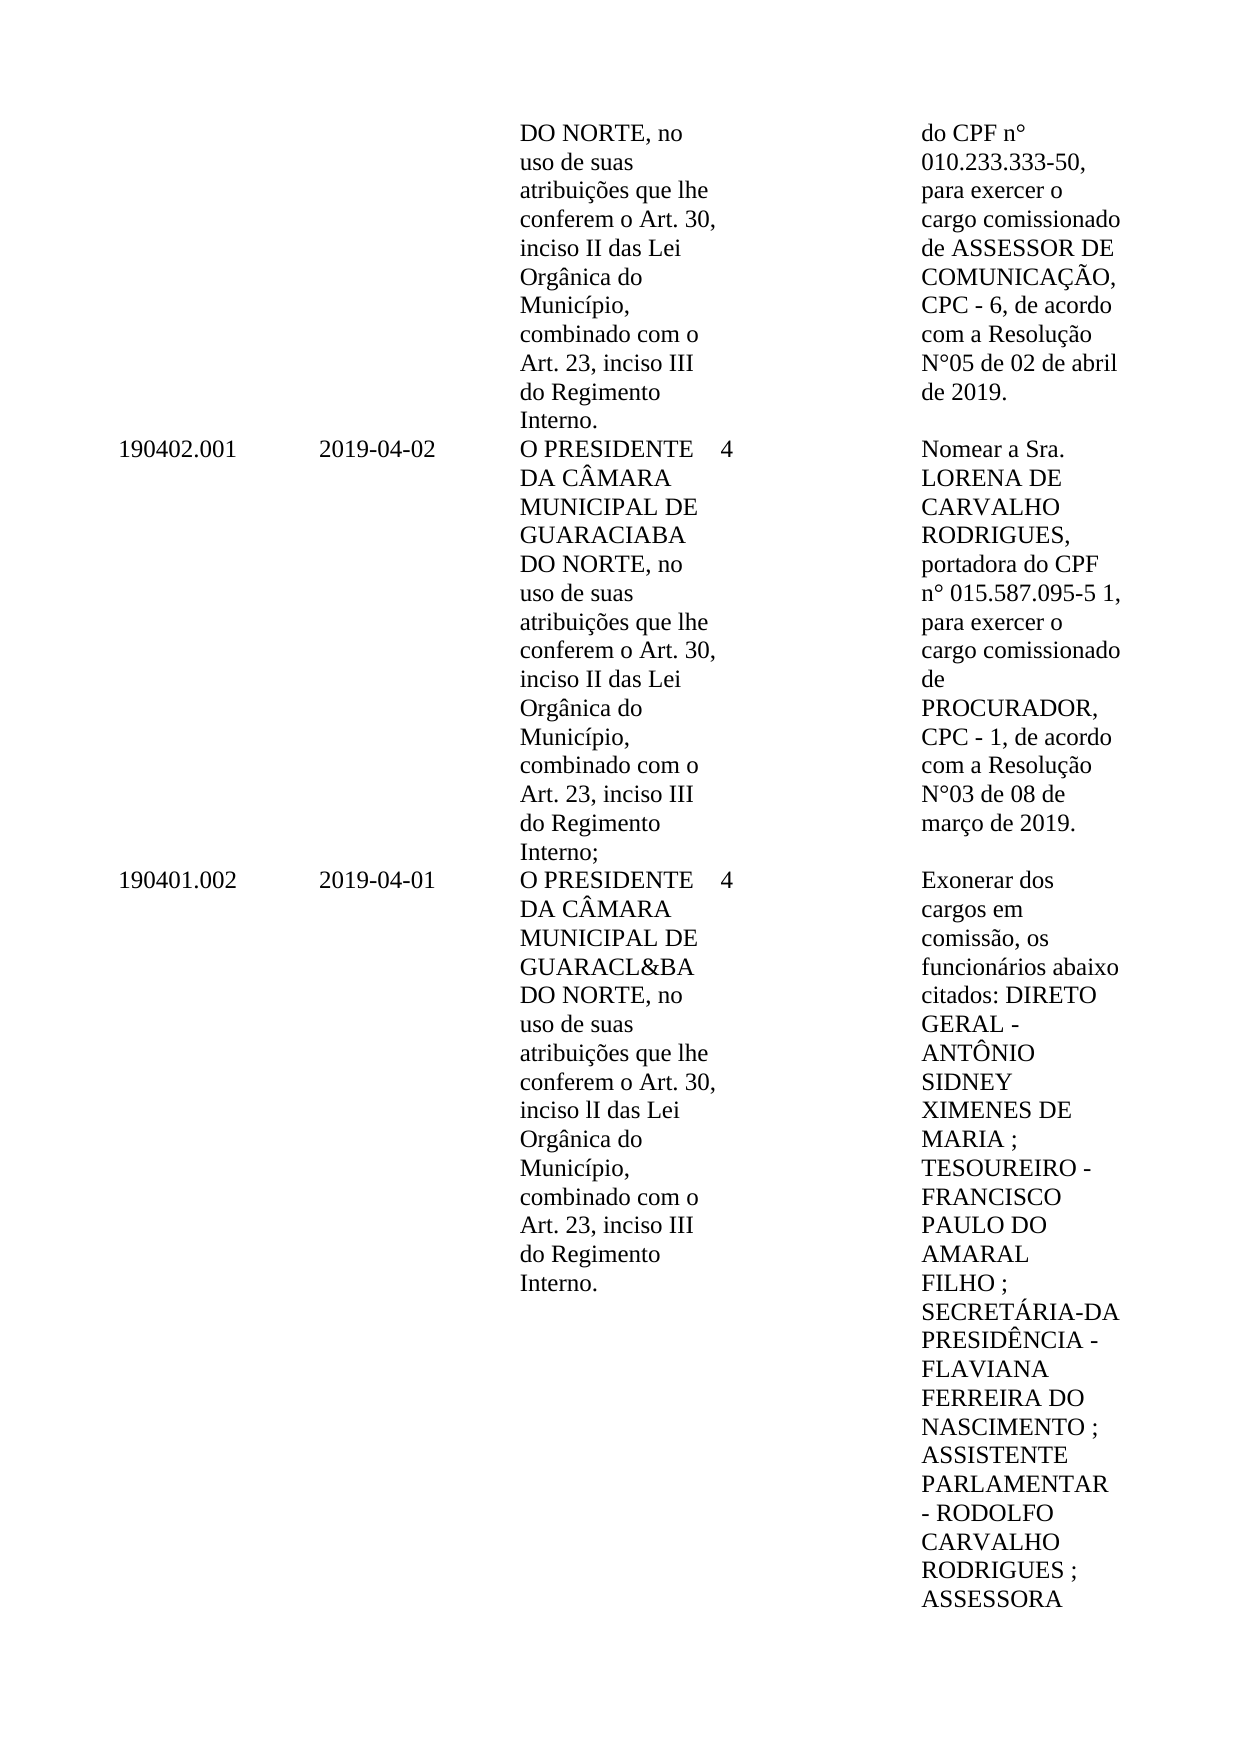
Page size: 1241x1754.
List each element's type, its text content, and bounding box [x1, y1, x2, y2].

table_cell [118, 118, 319, 434]
table_cell Exonerar dos cargos em comissão, os funcionários abaixo citados: DIRETO GERAL - ANTÔNIO SIDNEY XIMENES DE MARIA ; TESOUREIRO - FRANCISCO PAULO DO AMARAL FILHO ; SECRETÁRIA-DA PRESIDÊNCIA - FLAVIANA FERREIRA DO NASCIMENTO ; ASSISTENTE PARLAMENTAR - RODOLFO CARVALHO RODRIGUES ; ASSESSORA [921, 866, 1122, 1613]
table_cell 4 [720, 434, 921, 866]
table_cell 2019-04-01 [319, 866, 519, 1613]
table_cell O PRESIDENTE DA CÂMARA MUNICIPAL DE GUARACIABA DO NORTE, no uso de suas atribuições que lhe conferem o Art. 30, inciso II das Lei Orgânica do Município, combinado com o Art. 23, inciso III do Regimento Interno; [520, 434, 720, 866]
table_cell 4 [720, 866, 921, 1613]
table_cell [319, 118, 519, 434]
table_cell DO NORTE, no uso de suas atribuições que lhe conferem o Art. 30, inciso II das Lei Orgânica do Município, combinado com o Art. 23, inciso III do Regimento Interno. [520, 118, 720, 434]
table_cell 190401.002 [118, 866, 319, 1613]
table_cell O PRESIDENTE DA CÂMARA MUNICIPAL DE GUARACL&BA DO NORTE, no uso de suas atribuições que lhe conferem o Art. 30, inciso lI das Lei Orgânica do Município, combinado com o Art. 23, inciso III do Regimento Interno. [520, 866, 720, 1613]
table_cell do CPF n° 010.233.333-50, para exercer o cargo comissionado de ASSESSOR DE COMUNICAÇÃO, CPC - 6, de acordo com a Resolução N°05 de 02 de abril de 2019. [921, 118, 1122, 434]
table_cell 190402.001 [118, 434, 319, 866]
table_cell Nomear a Sra. LORENA DE CARVALHO RODRIGUES, portadora do CPF n° 015.587.095-5 1, para exercer o cargo comissionado de PROCURADOR, CPC - 1, de acordo com a Resolução N°03 de 08 de março de 2019. [921, 434, 1122, 866]
table_cell [720, 118, 921, 434]
table_cell 2019-04-02 [319, 434, 519, 866]
